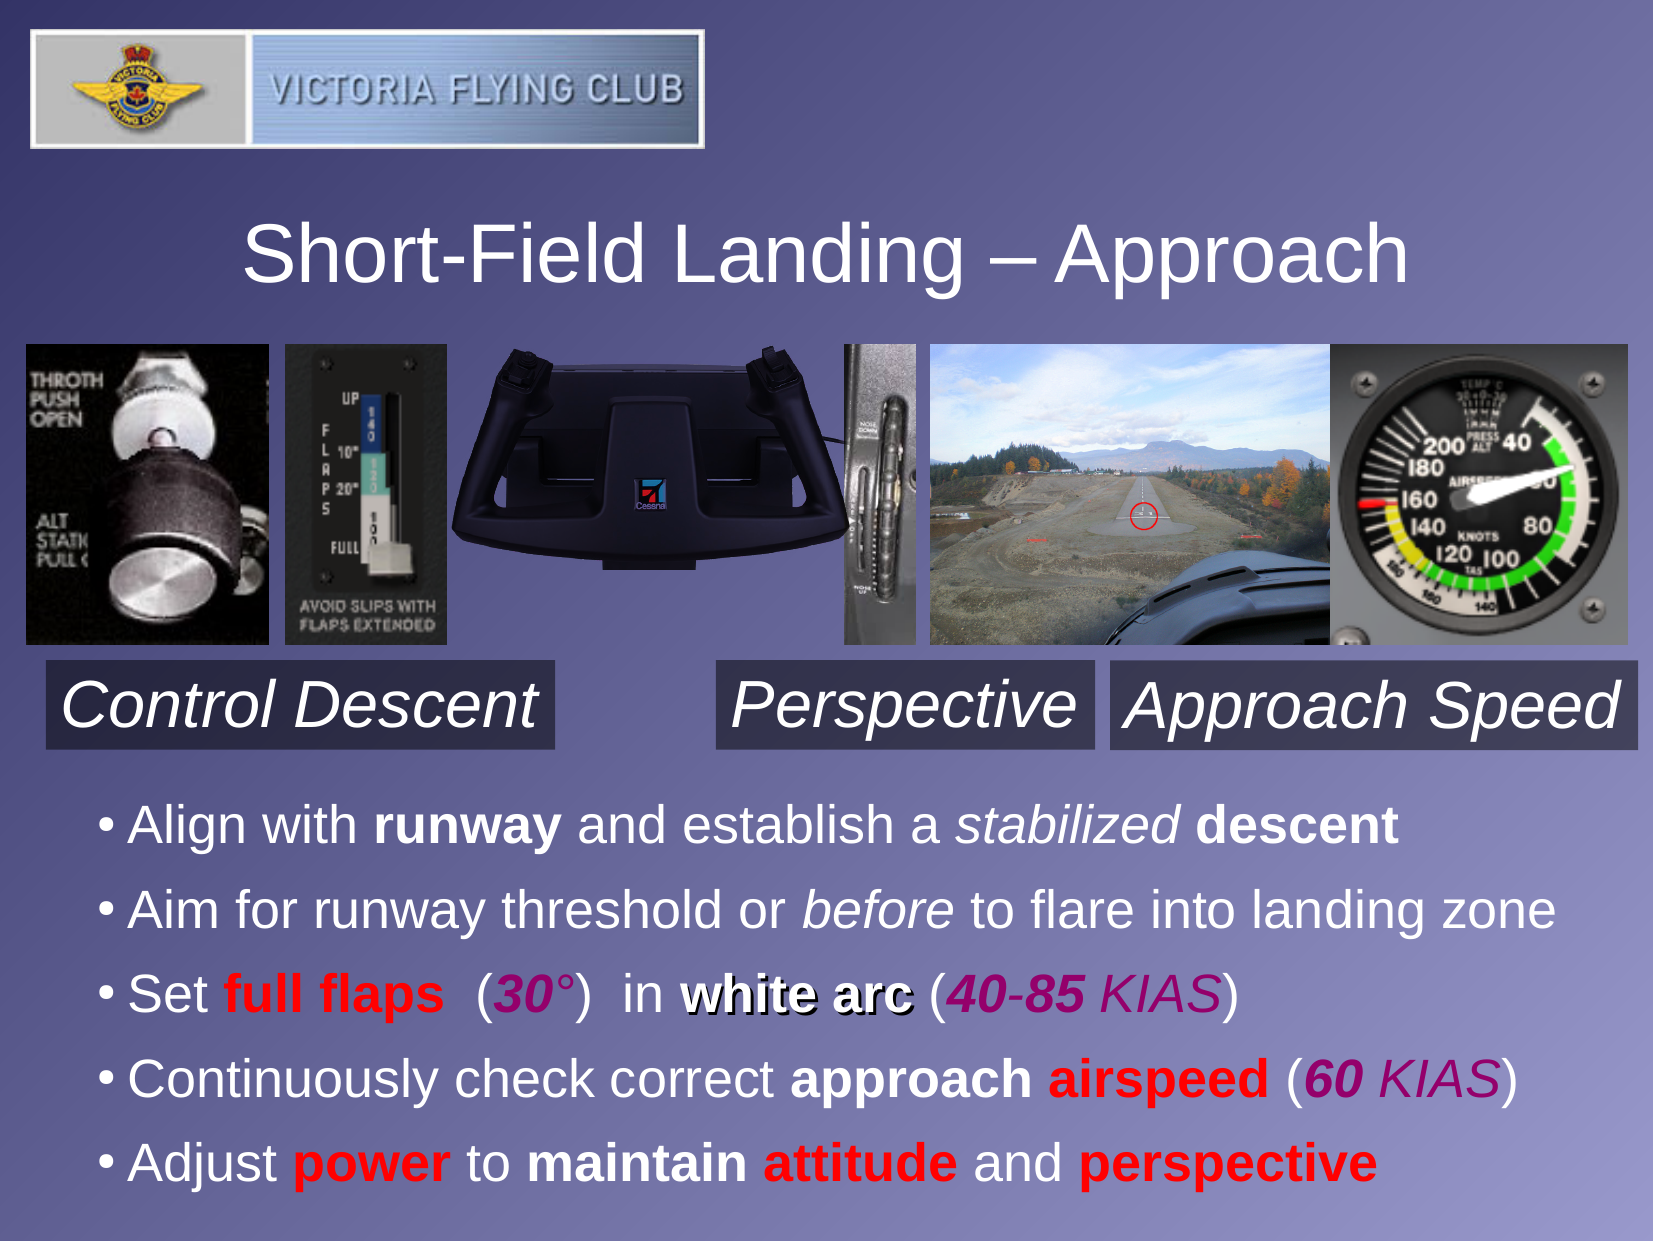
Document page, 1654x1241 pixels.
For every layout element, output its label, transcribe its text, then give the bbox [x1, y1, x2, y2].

picture [285, 344, 916, 646]
picture [30, 29, 705, 149]
picture [930, 344, 1628, 646]
text_box Perspective [715, 660, 1096, 750]
text_box Approach Speed [1110, 660, 1639, 751]
list Align with runway and establish a stabilized descent Aim for runway threshold or before to flare into landing zone Set full flaps (30°) in white arc (40-85 KIAS) Continuously check correct approach airspeed (60 KIAS) Adjust power to maintain attitude and perspective [82, 795, 1571, 1201]
text_box Control Descent [45, 660, 556, 750]
picture [26, 344, 269, 646]
title Short-Field Landing – Approach [82, 150, 1571, 358]
